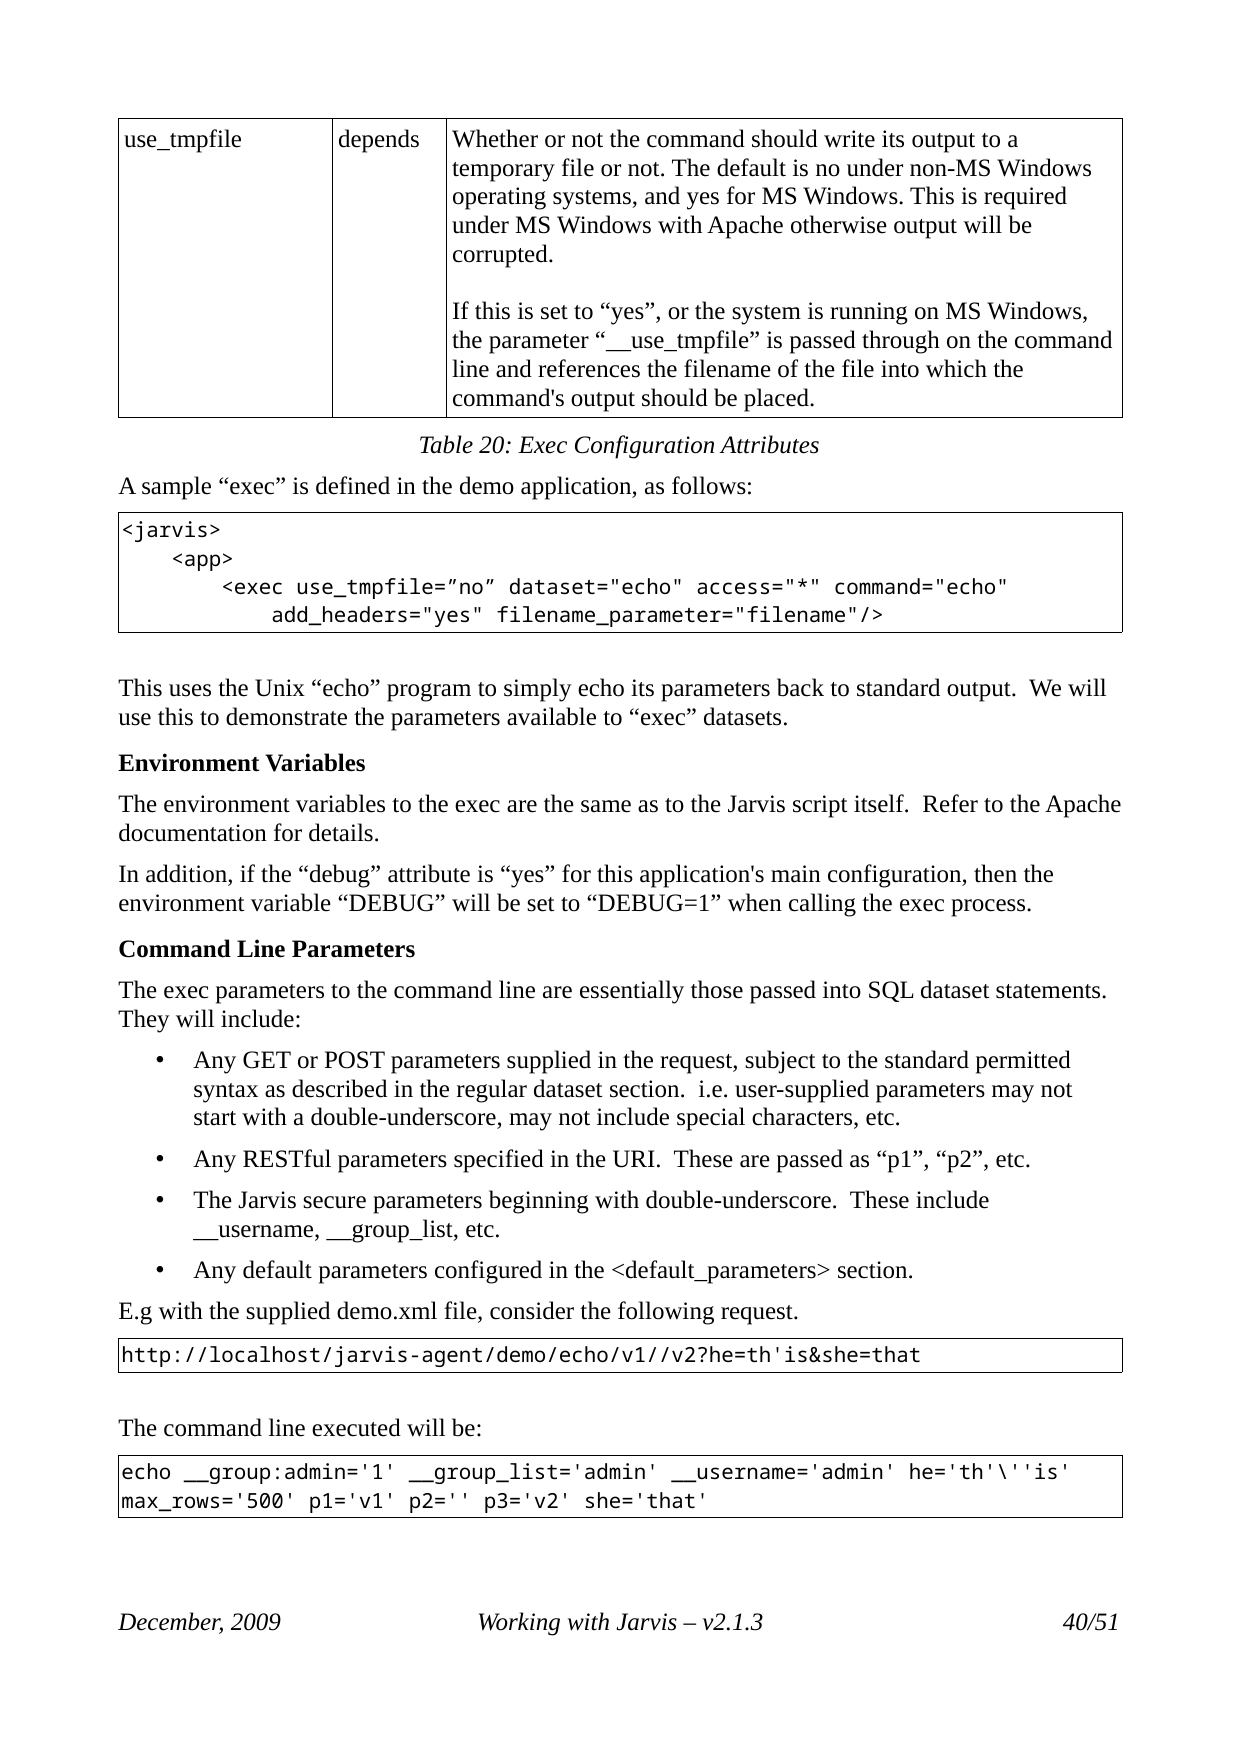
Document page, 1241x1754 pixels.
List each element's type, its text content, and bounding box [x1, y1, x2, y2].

text E.g with the supplied demo.xml file, consider the following request. [118, 1296, 1122, 1325]
text The command line executed will be: [118, 1413, 1122, 1442]
subtitle Command Line Parameters [118, 934, 1122, 963]
text A sample “exec” is defined in the demo application, as follows: [118, 471, 1122, 500]
text In addition, if the “debug” attribute is “yes” for this application's main configuration, then the environment variable “DEBUG” will be set to “DEBUG=1” when calling the exec process. [118, 859, 1122, 917]
text Table 20: Exec Configuration Attributes [118, 430, 1122, 458]
list The Jarvis secure parameters beginning with double-underscore. These include __username, __group_list, etc. [156, 1185, 1122, 1242]
text The environment variables to the exec are the same as to the Jarvis script itself. Refer to the Apache documentation for details. [118, 789, 1122, 847]
text <exec use_tmpfile=”no” dataset="echo" access="*" command="echo" [119, 569, 1122, 598]
table_cell use_tmpfile [119, 119, 332, 417]
text add_headers="yes" filename_parameter="filename"/> [119, 598, 1122, 632]
table_cell depends [333, 119, 446, 417]
list Any GET or POST parameters supplied in the request, subject to the standard permitted syntax as described in the regular dataset section. i.e. user-supplied parameters may not start with a double-underscore, may not include special characters, etc. [156, 1045, 1122, 1131]
text http://localhost/jarvis-agent/demo/echo/v1//v2?he=th'is&she=that [119, 1339, 1122, 1372]
text <jarvis> [119, 513, 1122, 541]
subtitle Environment Variables [118, 748, 1122, 777]
text This uses the Unix “echo” program to simply echo its parameters back to standard output. We will use this to demonstrate the parameters available to “exec” datasets. [118, 673, 1122, 731]
text The exec parameters to the command line are essentially those passed into SQL dataset statements. They will include: [118, 975, 1122, 1032]
list Any RESTful parameters specified in the URI. These are passed as “p1”, “p2”, etc. [156, 1144, 1122, 1172]
table_cell Whether or not the command should write its output to a temporary file or not. The default is no under non-MS Windows operating systems, and yes for MS Windows. This is required under MS Windows with Apache otherwise output will be corrupted. If this is set to “yes”, or the system is running on MS Windows, the parameter “__use_tmpfile” is passed through on the command line and references the filename of the file into which the command's output should be placed. [447, 119, 1122, 417]
text <app> [119, 541, 1122, 569]
text echo __group:admin='1' __group_list='admin' __username='admin' he='th'\''is' max_rows='500' p1='v1' p2='' p3='v2' she='that' [119, 1456, 1122, 1517]
list Any default parameters configured in the <default_parameters> section. [156, 1255, 1122, 1284]
